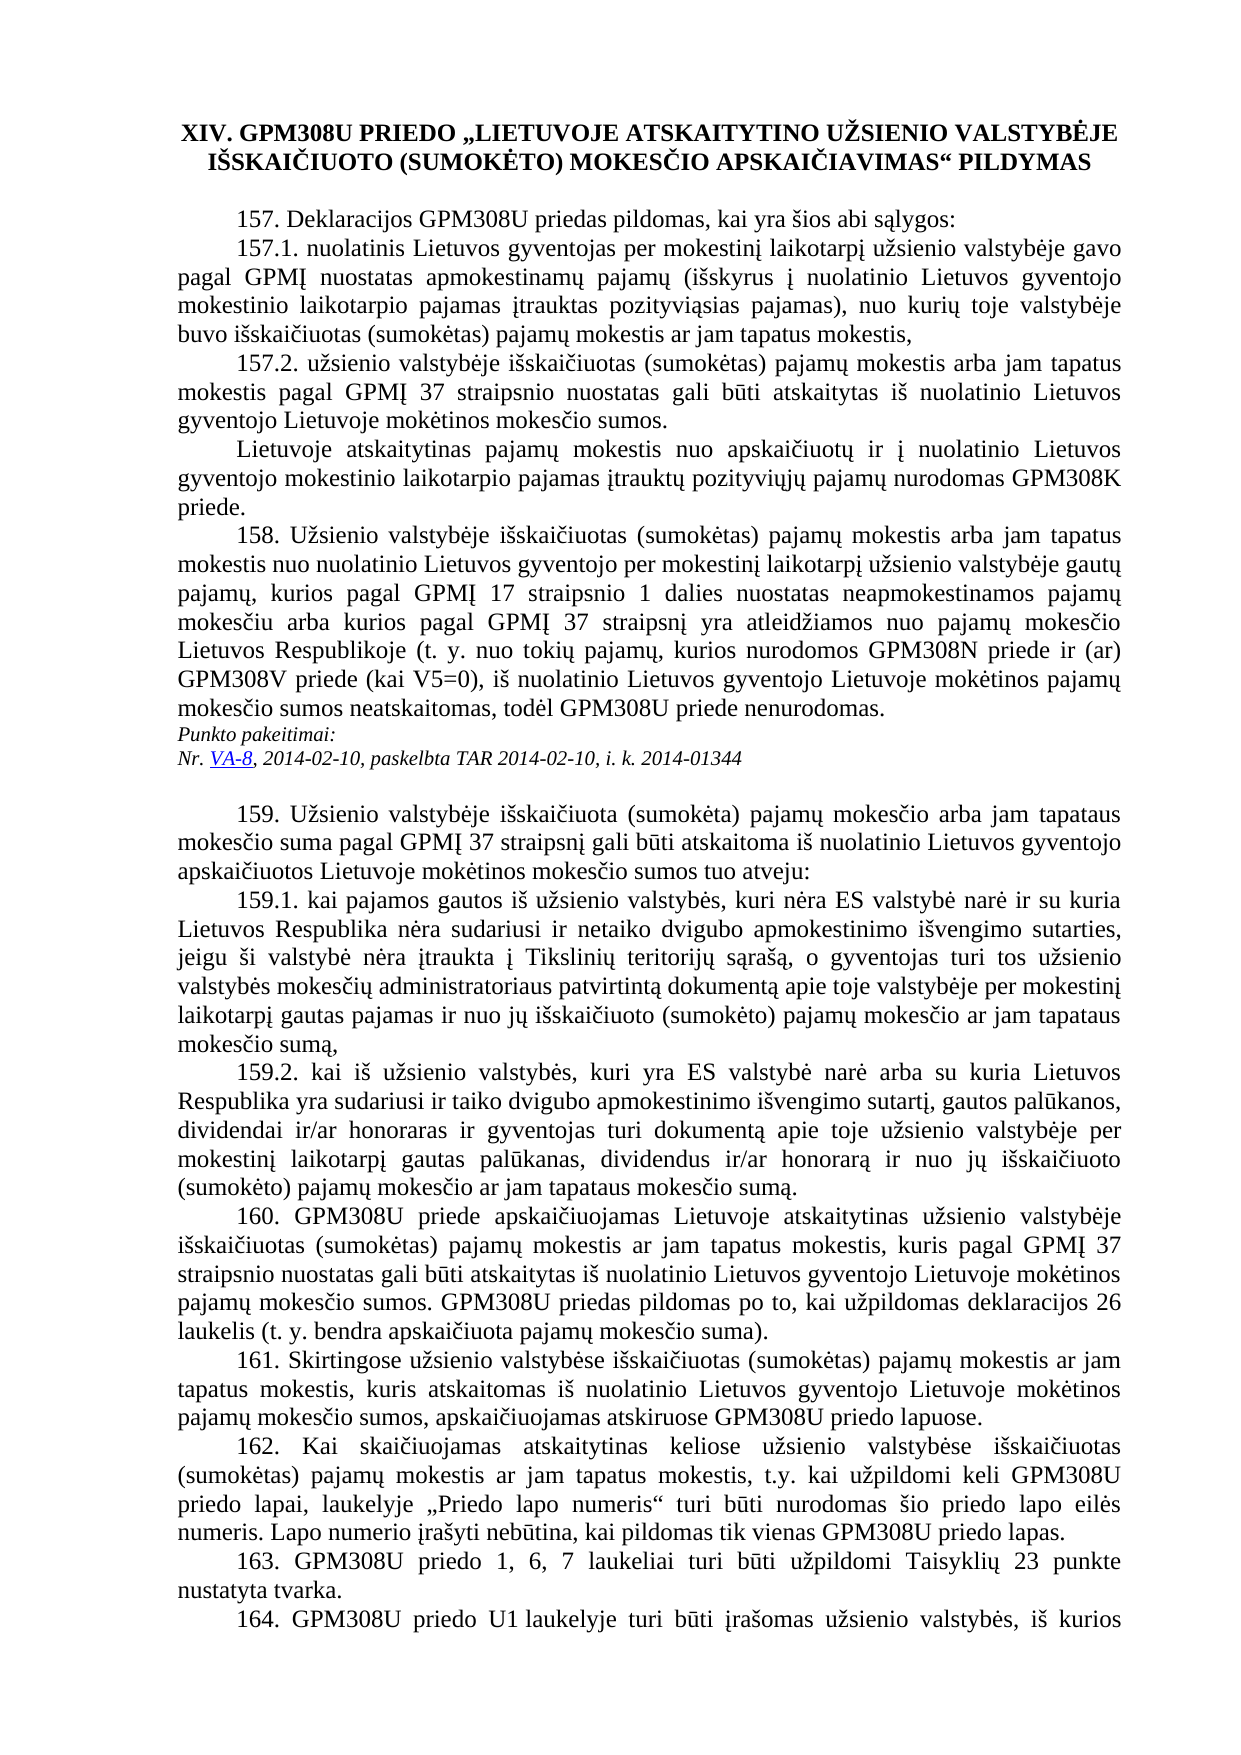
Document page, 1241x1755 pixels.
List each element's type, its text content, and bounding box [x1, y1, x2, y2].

text Nr. VA-8, 2014-02-10, paskelbta TAR 2014-02-10, i. k. 2014-01344 [177, 746, 1122, 770]
text Lietuvoje atskaitytinas pajamų mokestis nuo apskaičiuotų ir į nuolatinio Lietuvos gyventojo mokestinio laikotarpio pajamas įtrauktų pozityviųjų pajamų nurodomas GPM308K priede. [177, 434, 1122, 521]
text XIV. GPM308U PRIEDO „LIETUVOJE ATSKAITYTINO UŽSIENIO VALSTYBĖJE IŠSKAIČIUOTO (SUMOKĖTO) MOKESČIO APSKAIČIAVIMAS“ PILDYMAS [177, 118, 1122, 176]
text 162. Kai skaičiuojamas atskaitytinas keliose užsienio valstybėse išskaičiuotas (sumokėtas) pajamų mokestis ar jam tapatus mokestis, t.y. kai užpildomi keli GPM308U priedo lapai, laukelyje „Priedo lapo numeris“ turi būti nurodomas šio priedo lapo eilės numeris. Lapo numerio įrašyti nebūtina, kai pildomas tik vienas GPM308U priedo lapas. [177, 1431, 1122, 1546]
text 157.2. užsienio valstybėje išskaičiuotas (sumokėtas) pajamų mokestis arba jam tapatus mokestis pagal GPMĮ 37 straipsnio nuostatas gali būti atskaitytas iš nuolatinio Lietuvos gyventojo Lietuvoje mokėtinos mokesčio sumos. [177, 348, 1122, 434]
text 157. Deklaracijos GPM308U priedas pildomas, kai yra šios abi sąlygos: [177, 204, 1122, 233]
text 159.2. kai iš užsienio valstybės, kuri yra ES valstybė narė arba su kuria Lietuvos Respublika yra sudariusi ir taiko dvigubo apmokestinimo išvengimo sutartį, gautos palūkanos, dividendai ir/ar honoraras ir gyventojas turi dokumentą apie toje užsienio valstybėje per mokestinį laikotarpį gautas palūkanas, dividendus ir/ar honorarą ir nuo jų išskaičiuoto (sumokėto) pajamų mokesčio ar jam tapataus mokesčio sumą. [177, 1057, 1122, 1201]
text 160. GPM308U priede apskaičiuojamas Lietuvoje atskaitytinas užsienio valstybėje išskaičiuotas (sumokėtas) pajamų mokestis ar jam tapatus mokestis, kuris pagal GPMĮ 37 straipsnio nuostatas gali būti atskaitytas iš nuolatinio Lietuvos gyventojo Lietuvoje mokėtinos pajamų mokesčio sumos. GPM308U priedas pildomas po to, kai užpildomas deklaracijos 26 laukelis (t. y. bendra apskaičiuota pajamų mokesčio suma). [177, 1201, 1122, 1345]
text 161. Skirtingose užsienio valstybėse išskaičiuotas (sumokėtas) pajamų mokestis ar jam tapatus mokestis, kuris atskaitomas iš nuolatinio Lietuvos gyventojo Lietuvoje mokėtinos pajamų mokesčio sumos, apskaičiuojamas atskiruose GPM308U priedo lapuose. [177, 1345, 1122, 1431]
text 159.1. kai pajamos gautos iš užsienio valstybės, kuri nėra ES valstybė narė ir su kuria Lietuvos Respublika nėra sudariusi ir netaiko dvigubo apmokestinimo išvengimo sutarties, jeigu ši valstybė nėra įtraukta į Tikslinių teritorijų sąrašą, o gyventojas turi tos užsienio valstybės mokesčių administratoriaus patvirtintą dokumentą apie toje valstybėje per mokestinį laikotarpį gautas pajamas ir nuo jų išskaičiuoto (sumokėto) pajamų mokesčio ar jam tapataus mokesčio sumą, [177, 885, 1122, 1057]
text 164. GPM308U priedo U1 laukelyje turi būti įrašomas užsienio valstybės, iš kurios [177, 1604, 1122, 1632]
text 159. Užsienio valstybėje išskaičiuota (sumokėta) pajamų mokesčio arba jam tapataus mokesčio suma pagal GPMĮ 37 straipsnį gali būti atskaitoma iš nuolatinio Lietuvos gyventojo apskaičiuotos Lietuvoje mokėtinos mokesčio sumos tuo atveju: [177, 799, 1122, 885]
text Punkto pakeitimai: [177, 722, 1122, 746]
text 157.1. nuolatinis Lietuvos gyventojas per mokestinį laikotarpį užsienio valstybėje gavo pagal GPMĮ nuostatas apmokestinamų pajamų (išskyrus į nuolatinio Lietuvos gyventojo mokestinio laikotarpio pajamas įtrauktas pozityviąsias pajamas), nuo kurių toje valstybėje buvo išskaičiuotas (sumokėtas) pajamų mokestis ar jam tapatus mokestis, [177, 233, 1122, 348]
text 163. GPM308U priedo 1, 6, 7 laukeliai turi būti užpildomi Taisyklių 23 punkte nustatyta tvarka. [177, 1546, 1122, 1604]
text 158. Užsienio valstybėje išskaičiuotas (sumokėtas) pajamų mokestis arba jam tapatus mokestis nuo nuolatinio Lietuvos gyventojo per mokestinį laikotarpį užsienio valstybėje gautų pajamų, kurios pagal GPMĮ 17 straipsnio 1 dalies nuostatas neapmokestinamos pajamų mokesčiu arba kurios pagal GPMĮ 37 straipsnį yra atleidžiamos nuo pajamų mokesčio Lietuvos Respublikoje (t. y. nuo tokių pajamų, kurios nurodomos GPM308N priede ir (ar) GPM308V priede (kai V5=0), iš nuolatinio Lietuvos gyventojo Lietuvoje mokėtinos pajamų mokesčio sumos neatskaitomas, todėl GPM308U priede nenurodomas. [177, 521, 1122, 722]
